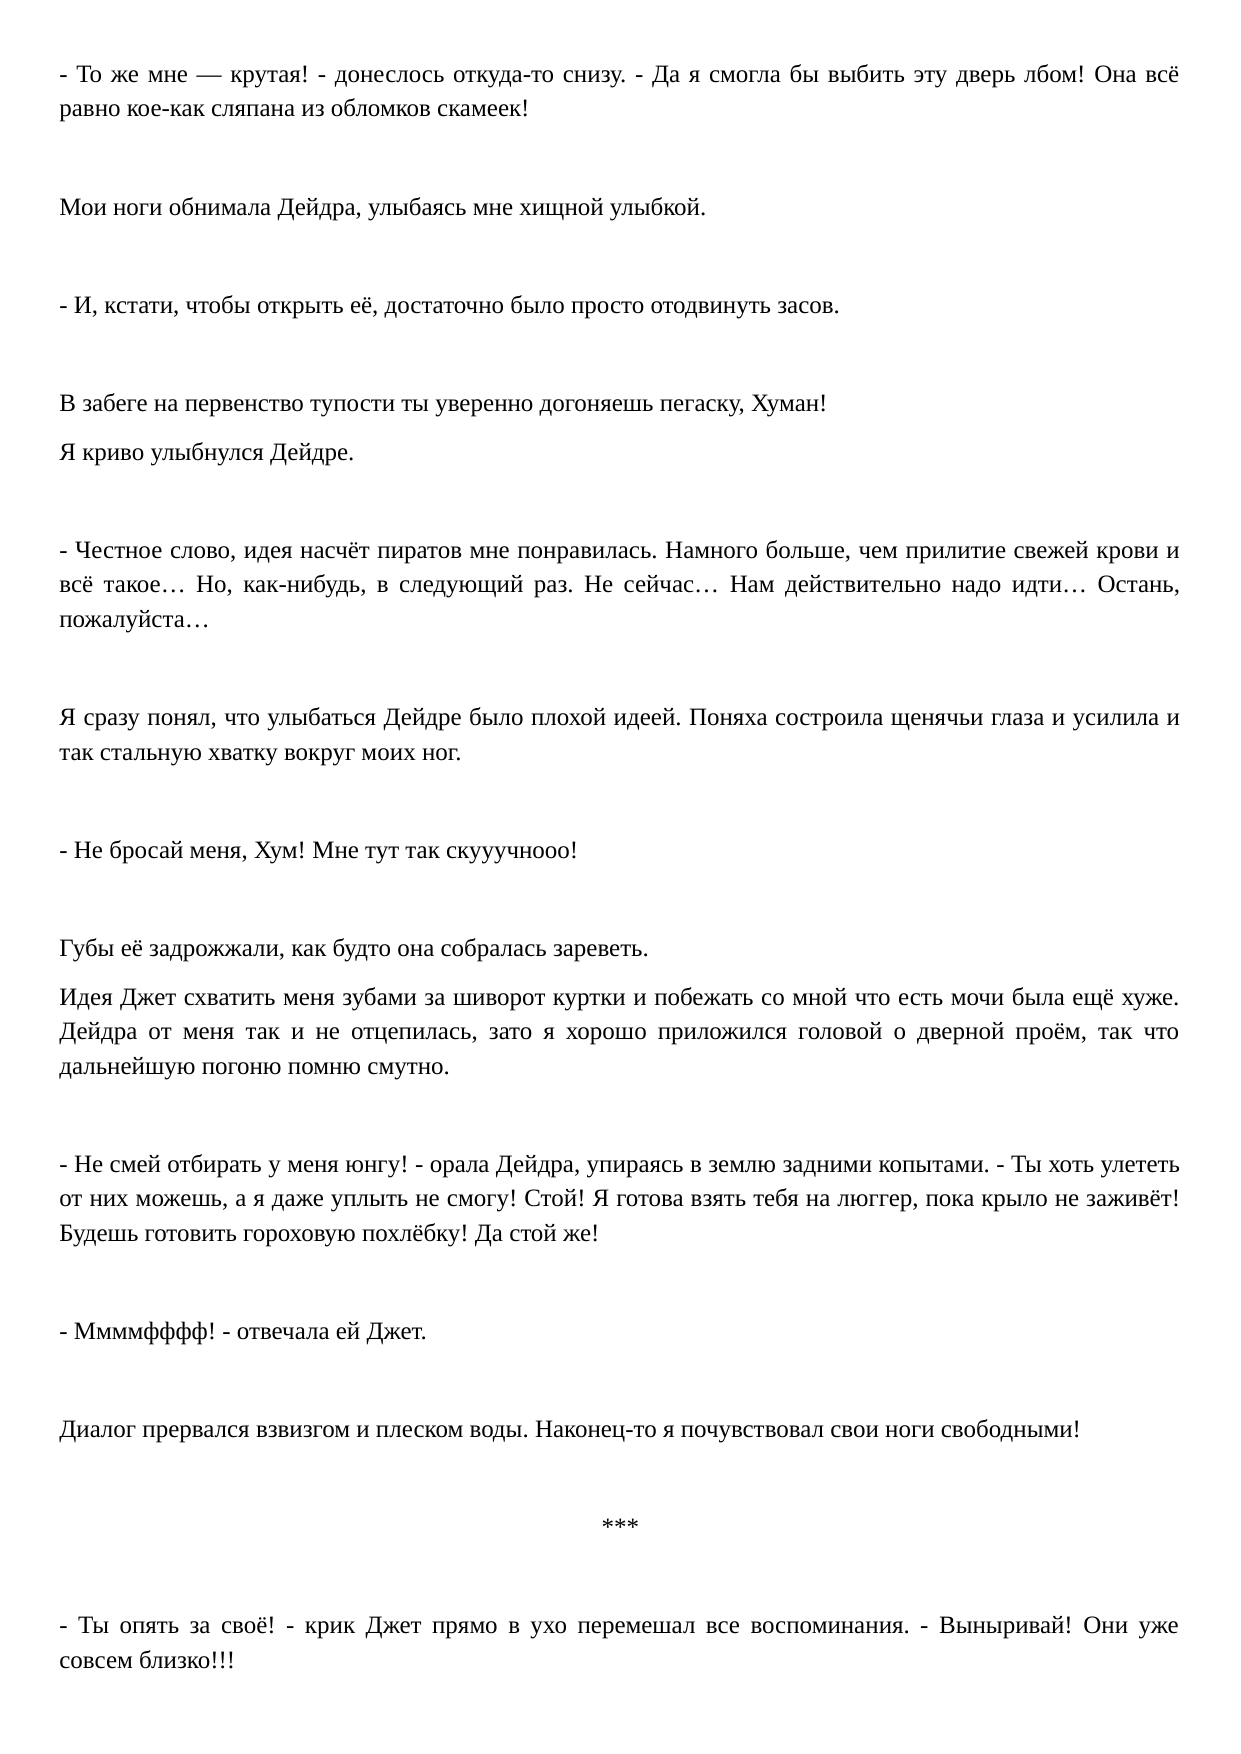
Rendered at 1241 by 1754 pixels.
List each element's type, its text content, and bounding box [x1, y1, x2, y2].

text Я сразу понял, что улыбаться Дейдре было плохой идеей. Поняха состроила щенячьи глаза и усилила и так стальную хватку вокруг моих ног. [59, 702, 1181, 765]
text Мои ноги обнимала Дейдра, улыбаясь мне хищной улыбкой. [59, 192, 1181, 220]
text - То же мне — крутая! - донеслось откуда-то снизу. - Да я смогла бы выбить эту дверь лбом! Она всё равно кое-как сляпана из обломков скамеек! [59, 59, 1181, 122]
text *** [59, 1512, 1181, 1541]
text Я криво улыбнулся Дейдре. [59, 437, 1181, 466]
text - Честное слово, идея насчёт пиратов мне понравилась. Намного больше, чем прилитие свежей крови и всё такое… Но, как-нибудь, в следующий раз. Не сейчас… Нам действительно надо идти… Остань, пожалуйста… [59, 535, 1181, 633]
text В забеге на первенство тупости ты уверенно догоняешь пегаску, Хуман! [59, 388, 1181, 417]
text - Ты опять за своё! - крик Джет прямо в ухо перемешал все воспоминания. - Выныривай! Они уже совсем близко!!! [59, 1611, 1181, 1674]
text Диалог прервался взвизгом и плеском воды. Наконец-то я почувствовал свои ноги свободными! [59, 1414, 1181, 1443]
text - Ммммфффф! - отвечала ей Джет. [59, 1316, 1181, 1345]
text - Не смей отбирать у меня юнгу! - орала Дейдра, упираясь в землю задними копытами. - Ты хоть улететь от них можешь, а я даже уплыть не смогу! Стой! Я готова взять тебя на люггер, пока крыло не заживёт! Будешь готовить гороховую похлёбку! Да стой же! [59, 1149, 1181, 1247]
text - И, кстати, чтобы открыть её, достаточно было просто отодвинуть засов. [59, 290, 1181, 318]
text Губы её задрожжали, как будто она собралась зареветь. [59, 933, 1181, 962]
text Идея Джет схватить меня зубами за шиворот куртки и побежать со мной что есть мочи была ещё хуже. Дейдра от меня так и не отцепилась, зато я хорошо приложился головой о дверной проём, так что дальнейшую погоню помню смутно. [59, 982, 1181, 1080]
text - Не бросай меня, Хум! Мне тут так скууучнооо! [59, 835, 1181, 863]
